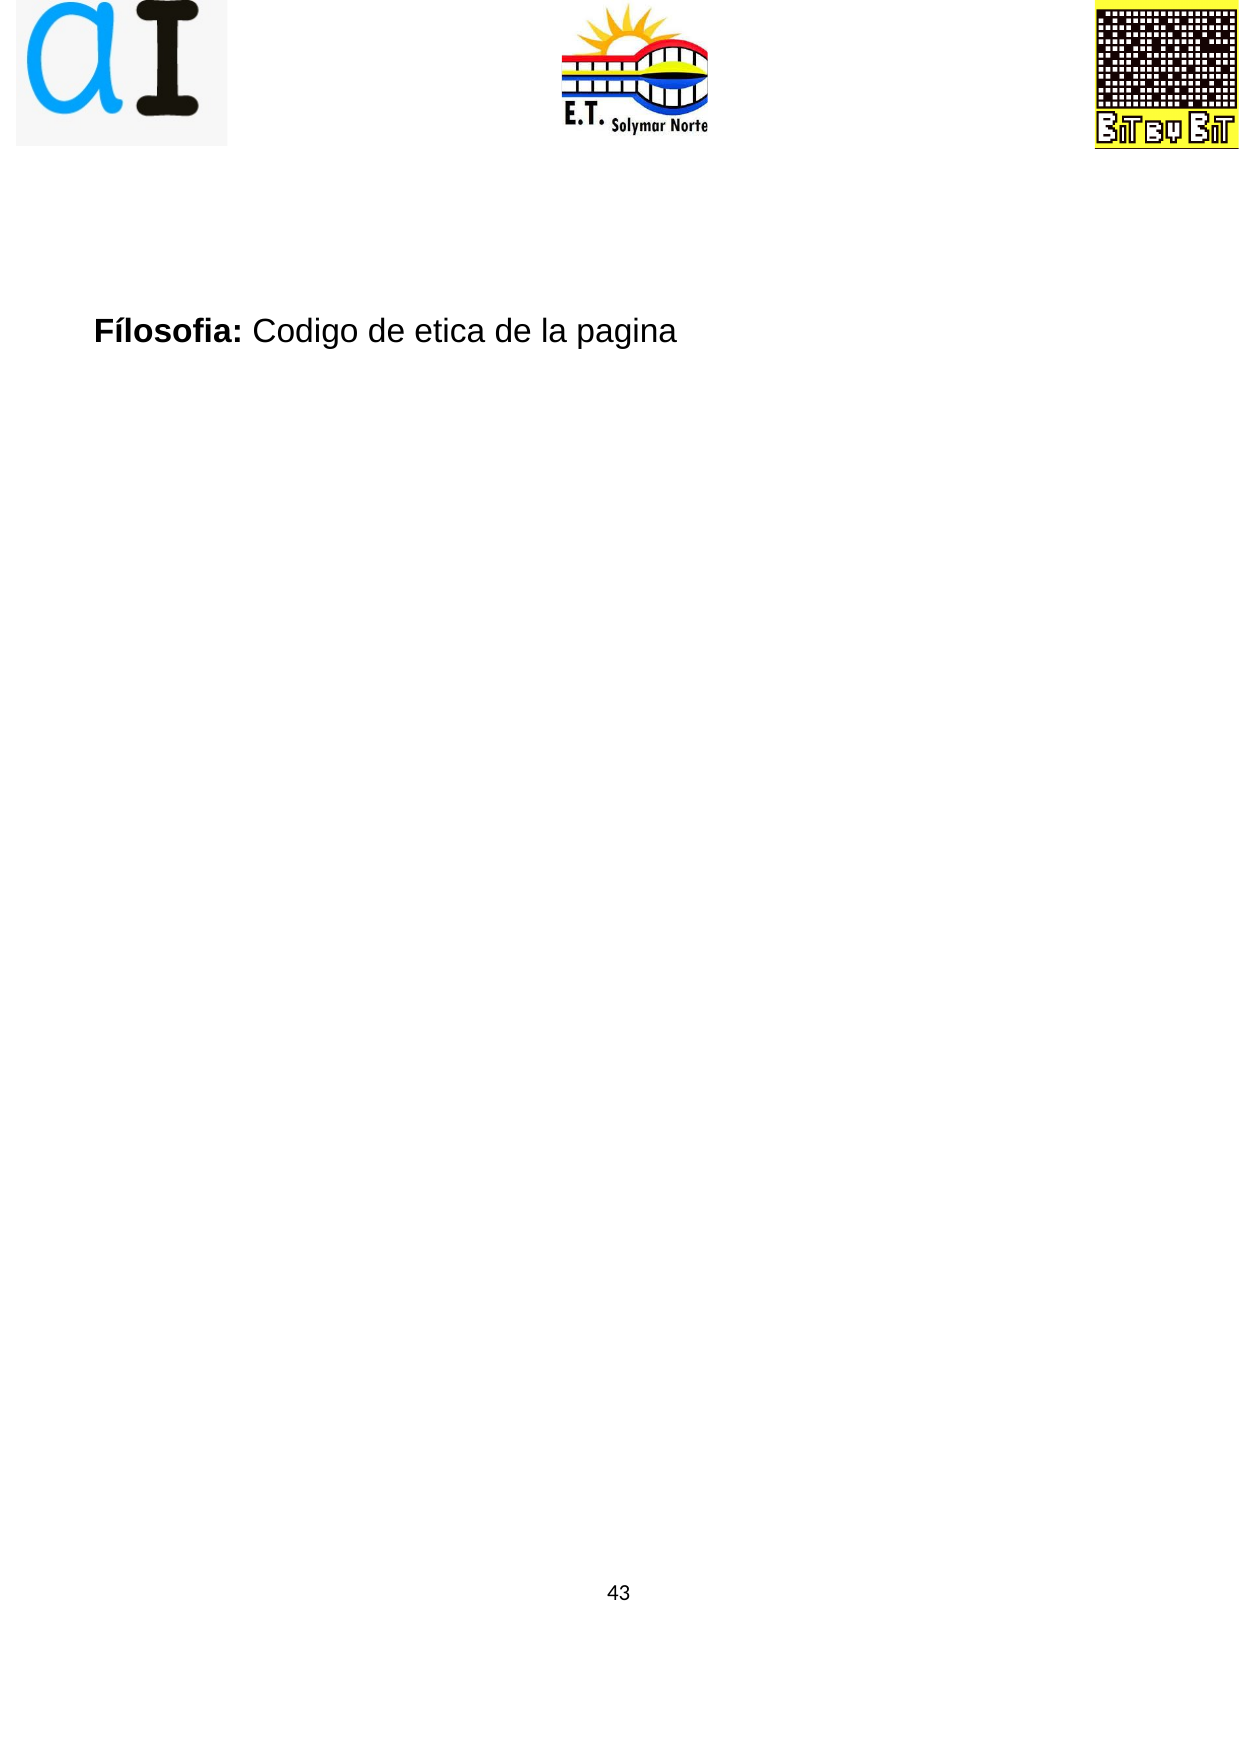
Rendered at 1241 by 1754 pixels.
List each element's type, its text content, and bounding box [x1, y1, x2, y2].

picture [16, 0, 228, 146]
picture [1094, 0, 1239, 149]
picture [561, 0, 708, 146]
subtitle Fílosofia: Codigo de etica de la pagina [94, 311, 1143, 349]
